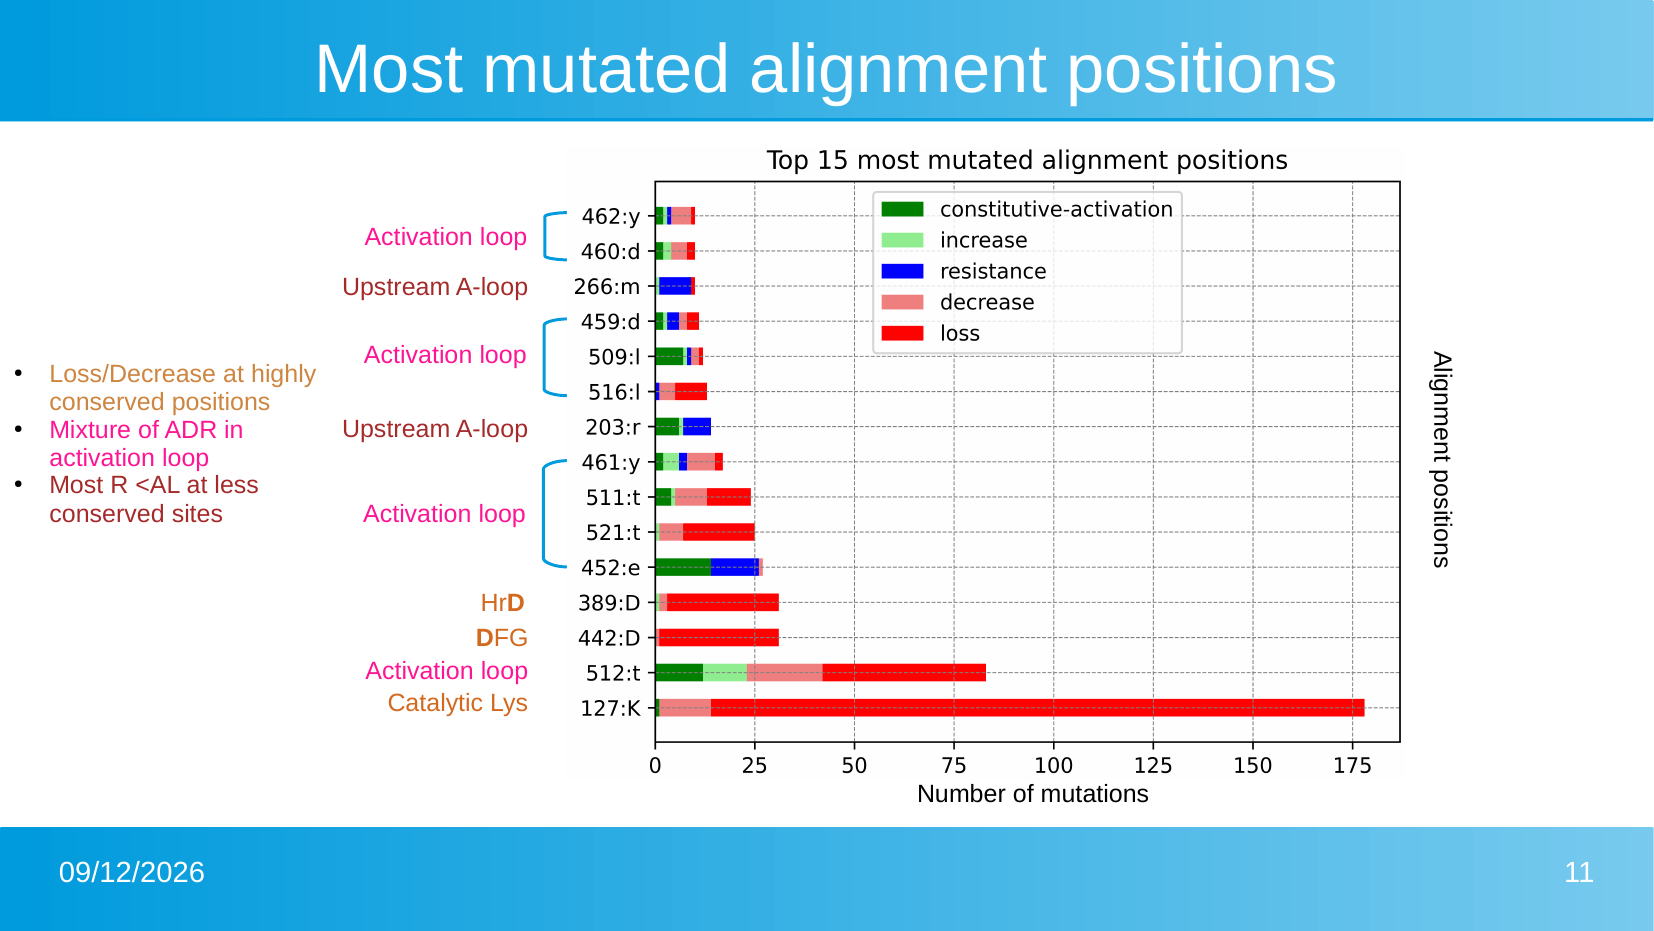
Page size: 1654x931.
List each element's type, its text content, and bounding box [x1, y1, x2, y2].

picture [566, 147, 1406, 780]
text_box HrD [126, 581, 540, 624]
text_box Upstream A-loop [367, 406, 544, 450]
text_box Catalytic Lys [129, 681, 544, 725]
text_box DFG [129, 616, 544, 660]
text_box Upstream A-loop [281, 265, 544, 308]
text_box Loss/Decrease at highly conserved positions Mixture of ADR in activation loop Most R <AL at less conserved sites [0, 319, 367, 567]
text_box Number of mutations [826, 780, 1241, 815]
title Most mutated alignment positions [59, 29, 1595, 108]
text_box Alignment positions [1421, 253, 1465, 667]
text_box Activation loop [281, 648, 544, 692]
text_box Activation loop [314, 212, 543, 260]
text_box Activation loop [367, 490, 541, 538]
text_box Activation loop [367, 330, 542, 378]
